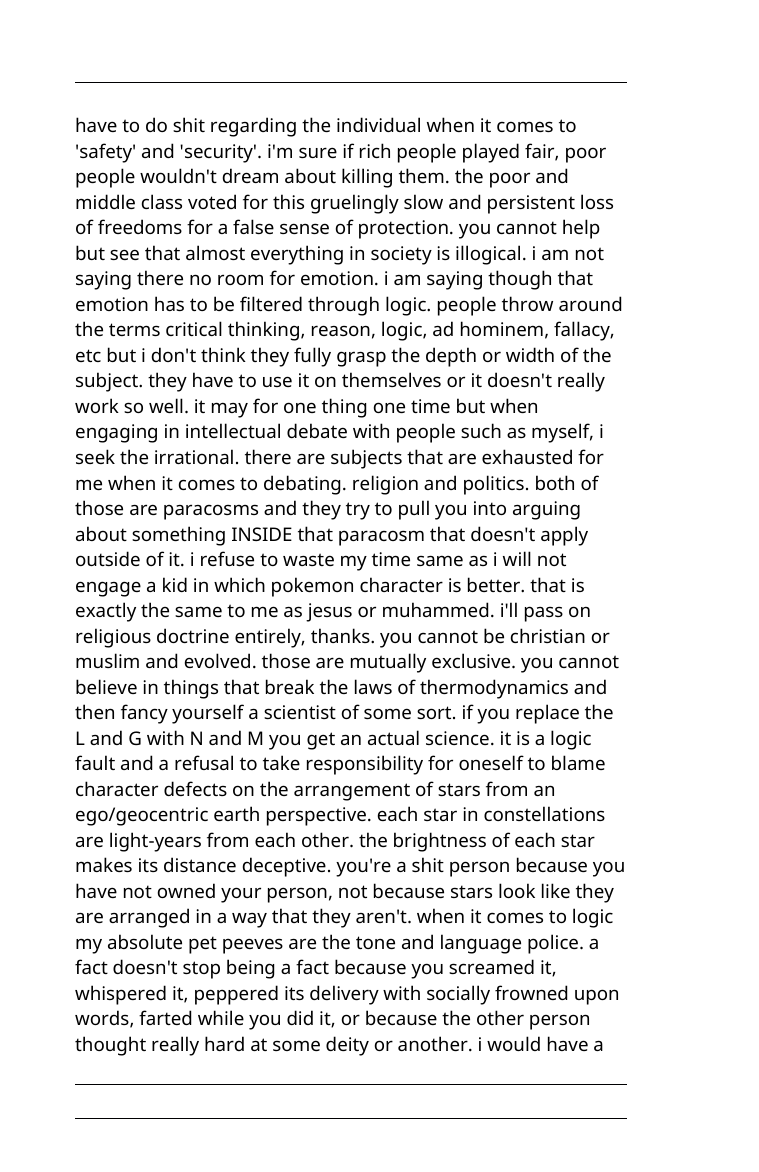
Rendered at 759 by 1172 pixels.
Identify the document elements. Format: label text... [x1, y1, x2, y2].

text have to do shit regarding the individual when it comes to 'safety' and 'security'. i'm sure if rich people played fair, poor people wouldn't dream about killing them. the poor and middle class voted for this gruelingly slow and persistent loss of freedoms for a false sense of protection. you cannot help but see that almost everything in society is illogical. i am not saying there no room for emotion. i am saying though that emotion has to be filtered through logic. people throw around the terms critical thinking, reason, logic, ad hominem, fallacy, etc but i don't think they fully grasp the depth or width of the subject. they have to use it on themselves or it doesn't really work so well. it may for one thing one time but when engaging in intellectual debate with people such as myself, i seek the irrational. there are subjects that are exhausted for me when it comes to debating. religion and politics. both of those are paracosms and they try to pull you into arguing about something INSIDE that paracosm that doesn't apply outside of it. i refuse to waste my time same as i will not engage a kid in which pokemon character is better. that is exactly the same to me as jesus or muhammed. i'll pass on religious doctrine entirely, thanks. you cannot be christian or muslim and evolved. those are mutually exclusive. you cannot believe in things that break the laws of thermodynamics and then fancy yourself a scientist of some sort. if you replace the L and G with N and M you get an actual science. it is a logic fault and a refusal to take responsibility for oneself to blame character defects on the arrangement of stars from an ego/geocentric earth perspective. each star in constellations are light-years from each other. the brightness of each star makes its distance deceptive. you're a shit person because you have not owned your person, not because stars look like they are arranged in a way that they aren't. when it comes to logic my absolute pet peeves are the tone and language police. a fact doesn't stop being a fact because you screamed it, whispered it, peppered its delivery with socially frowned upon words, farted while you did it, or because the other person thought really hard at some deity or another. i would have a [75, 112, 627, 1057]
